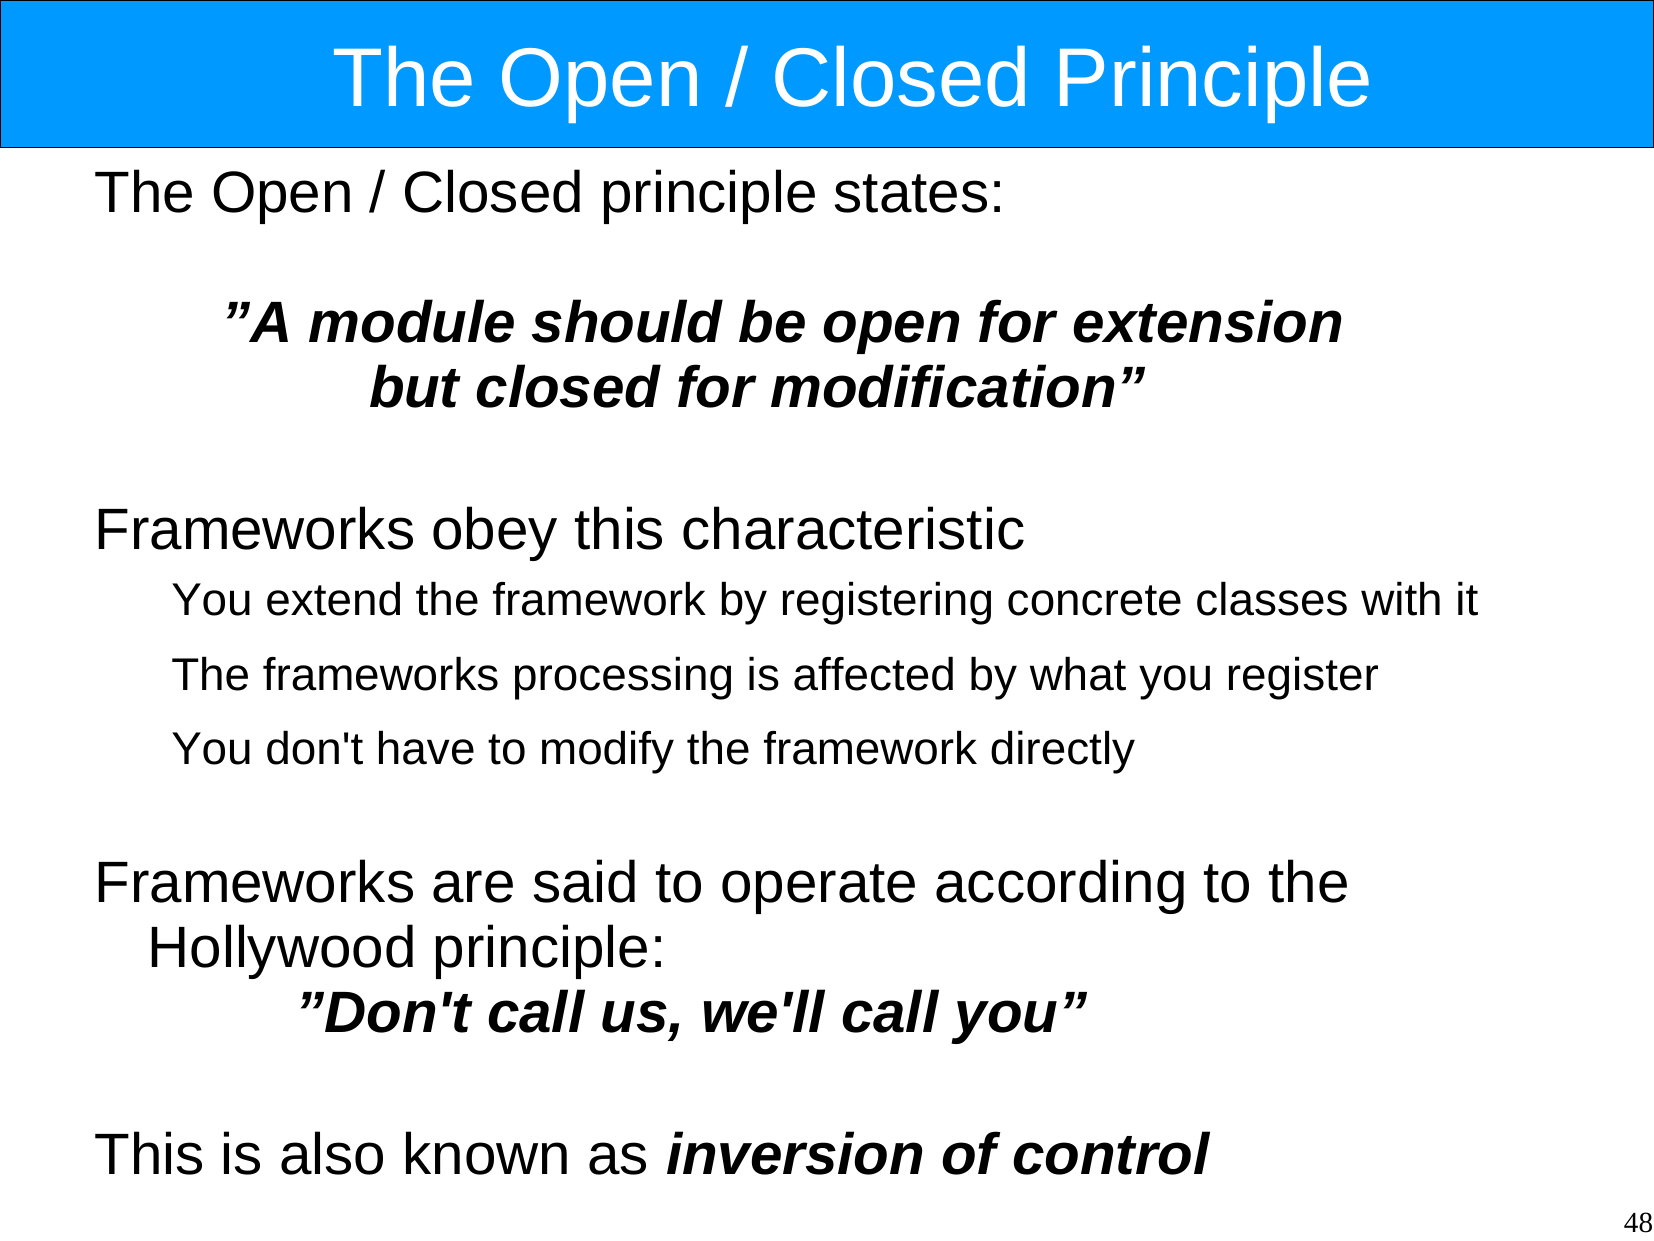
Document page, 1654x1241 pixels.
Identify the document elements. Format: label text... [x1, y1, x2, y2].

list The Open / Closed principle states: ”A module should be open for extension but closed for modification” Frameworks obey this characteristic You extend the framework by registering concrete classes with it The frameworks processing is affected by what you register You don't have to modify the framework directly Frameworks are said to operate according to the Hollywood principle: ”Don't call us, we'll call you” This is also known as inversion of control [76, 159, 1565, 1241]
title The Open / Closed Principle [82, 13, 1625, 142]
